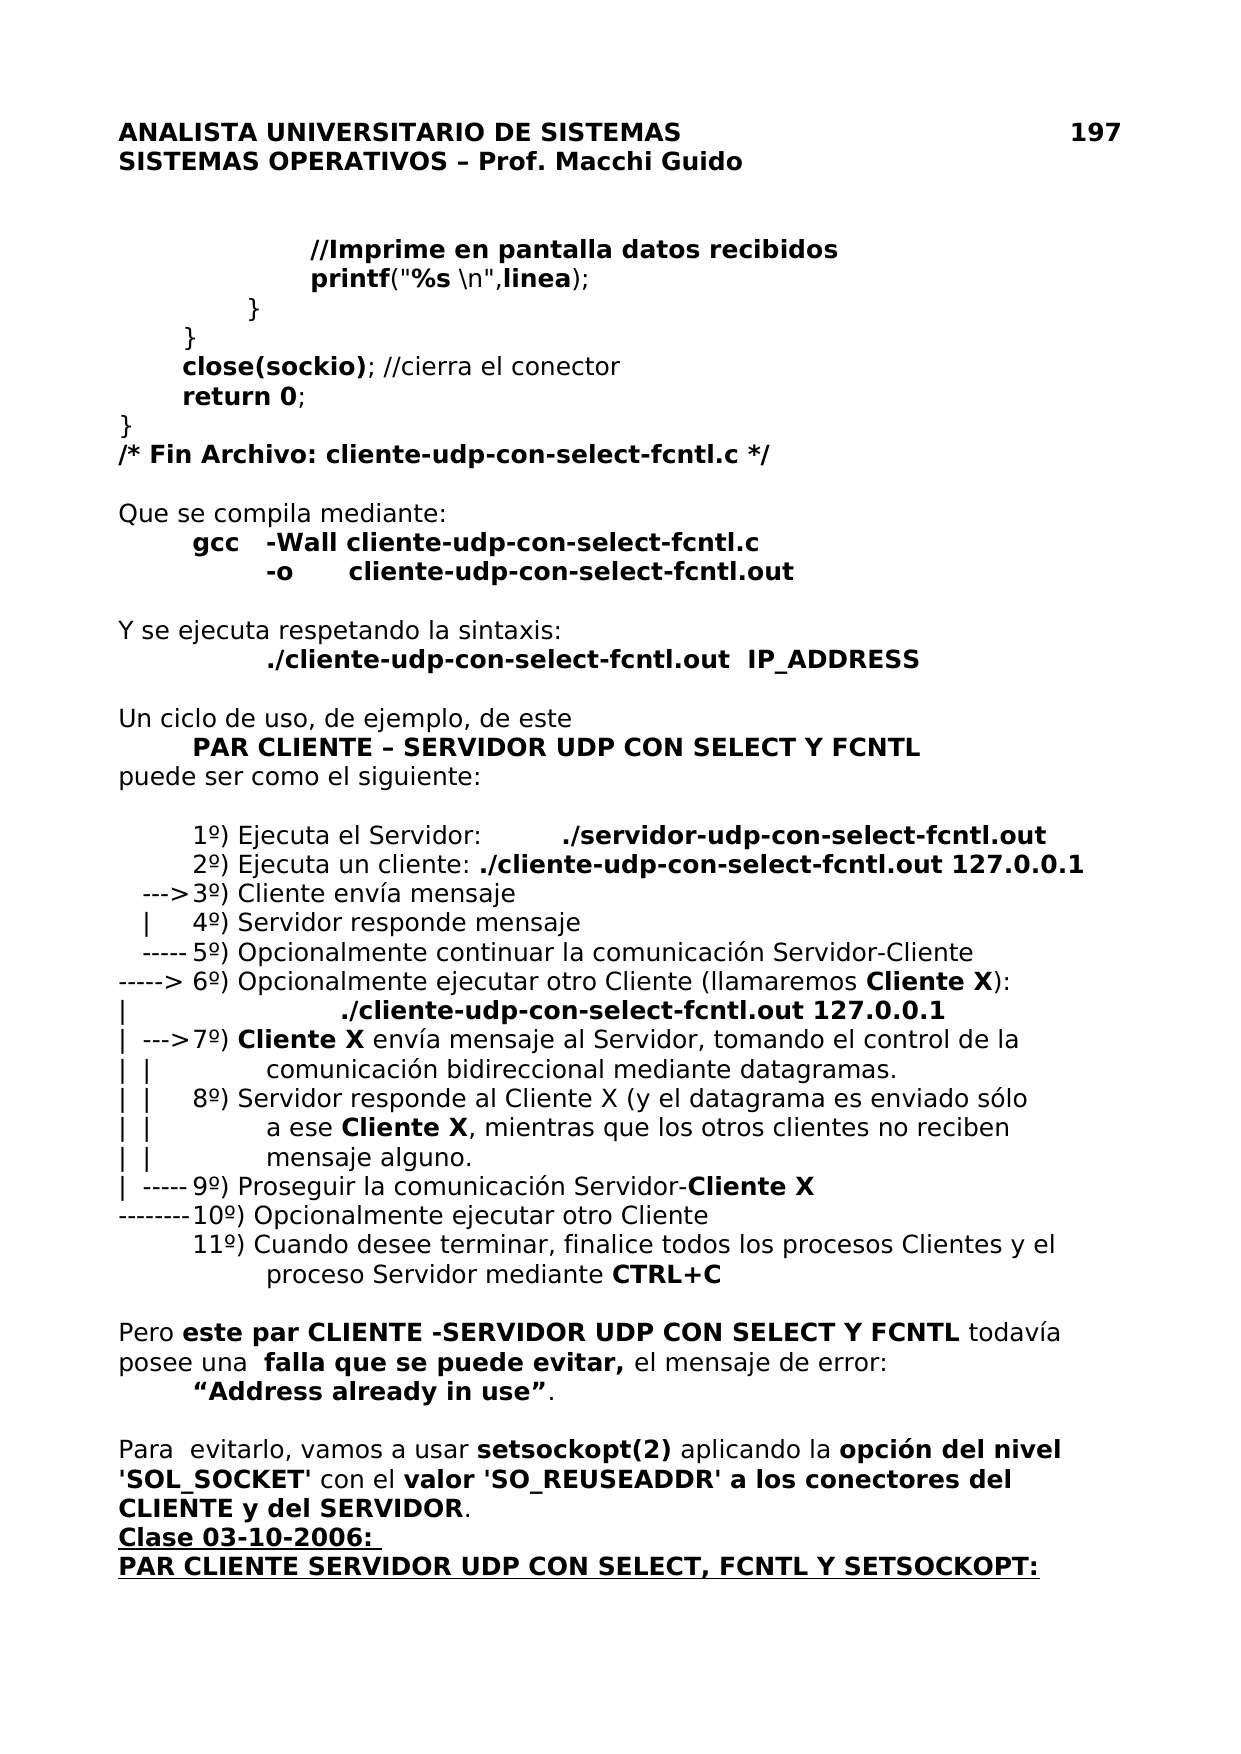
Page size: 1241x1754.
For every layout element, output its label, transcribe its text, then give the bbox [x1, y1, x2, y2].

text -----> 6º) Opcionalmente ejecutar otro Cliente (llamaremos Cliente X): [118, 967, 1122, 996]
text PAR CLIENTE SERVIDOR UDP CON SELECT, FCNTL Y SETSOCKOPT: [118, 1553, 1122, 1582]
text | | comunicación bidireccional mediante datagramas. [118, 1055, 1122, 1084]
text gcc -Wall cliente-udp-con-select-fcntl.c [118, 528, 1122, 557]
text | ---> 7º) Cliente X envía mensaje al Servidor, tomando el control de la [118, 1026, 1122, 1055]
text 2º) Ejecuta un cliente: ./cliente-udp-con-select-fcntl.out 127.0.0.1 [118, 850, 1122, 879]
text Y se ejecuta respetando la sintaxis: [118, 616, 1122, 645]
text Un ciclo de uso, de ejemplo, de este [118, 704, 1122, 733]
text Clase 03-10-2006: [118, 1523, 1122, 1553]
text /* Fin Archivo: cliente-udp-con-select-fcntl.c */ [118, 440, 1122, 469]
text ----- 5º) Opcionalmente continuar la comunicación Servidor-Cliente [118, 938, 1122, 967]
text proceso Servidor mediante CTRL+C [118, 1260, 1122, 1289]
text } [118, 323, 1122, 352]
text | | 8º) Servidor responde al Cliente X (y el datagrama es enviado sólo [118, 1084, 1122, 1113]
text | ./cliente-udp-con-select-fcntl.out 127.0.0.1 [118, 996, 1122, 1026]
text } [118, 411, 1122, 440]
text return 0; [118, 382, 1122, 411]
text | 4º) Servidor responde mensaje [118, 909, 1122, 938]
text 11º) Cuando desee terminar, finalice todos los procesos Clientes y el [118, 1231, 1122, 1260]
text close(sockio); //cierra el conector [118, 352, 1122, 382]
text puede ser como el siguiente: [118, 762, 1122, 792]
text PAR CLIENTE – SERVIDOR UDP CON SELECT Y FCNTL [118, 733, 1122, 762]
text } [118, 294, 1122, 323]
text -o cliente-udp-con-select-fcntl.out [118, 557, 1122, 587]
text //Imprime en pantalla datos recibidos [118, 235, 1122, 265]
text Para evitarlo, vamos a usar setsockopt(2) aplicando la opción del nivel 'SOL_SOCKET' con el valor 'SO_REUSEADDR' a los conectores del CLIENTE y del SERVIDOR. [118, 1436, 1122, 1523]
text | ----- 9º) Proseguir la comunicación Servidor-Cliente X [118, 1172, 1122, 1201]
text printf("%s \n",linea); [118, 265, 1122, 294]
text 1º) Ejecuta el Servidor: ./servidor-udp-con-select-fcntl.out [118, 821, 1122, 850]
text | | mensaje alguno. [118, 1143, 1122, 1172]
text Pero este par CLIENTE -SERVIDOR UDP CON SELECT Y FCNTL todavía posee una falla que se puede evitar, el mensaje de error: [118, 1318, 1122, 1377]
text ---> 3º) Cliente envía mensaje [118, 879, 1122, 909]
text | | a ese Cliente X, mientras que los otros clientes no reciben [118, 1113, 1122, 1143]
text Que se compila mediante: [118, 499, 1122, 528]
text -------- 10º) Opcionalmente ejecutar otro Cliente [118, 1201, 1122, 1231]
text ./cliente-udp-con-select-fcntl.out IP_ADDRESS [118, 645, 1122, 674]
text “Address already in use”. [118, 1377, 1122, 1406]
